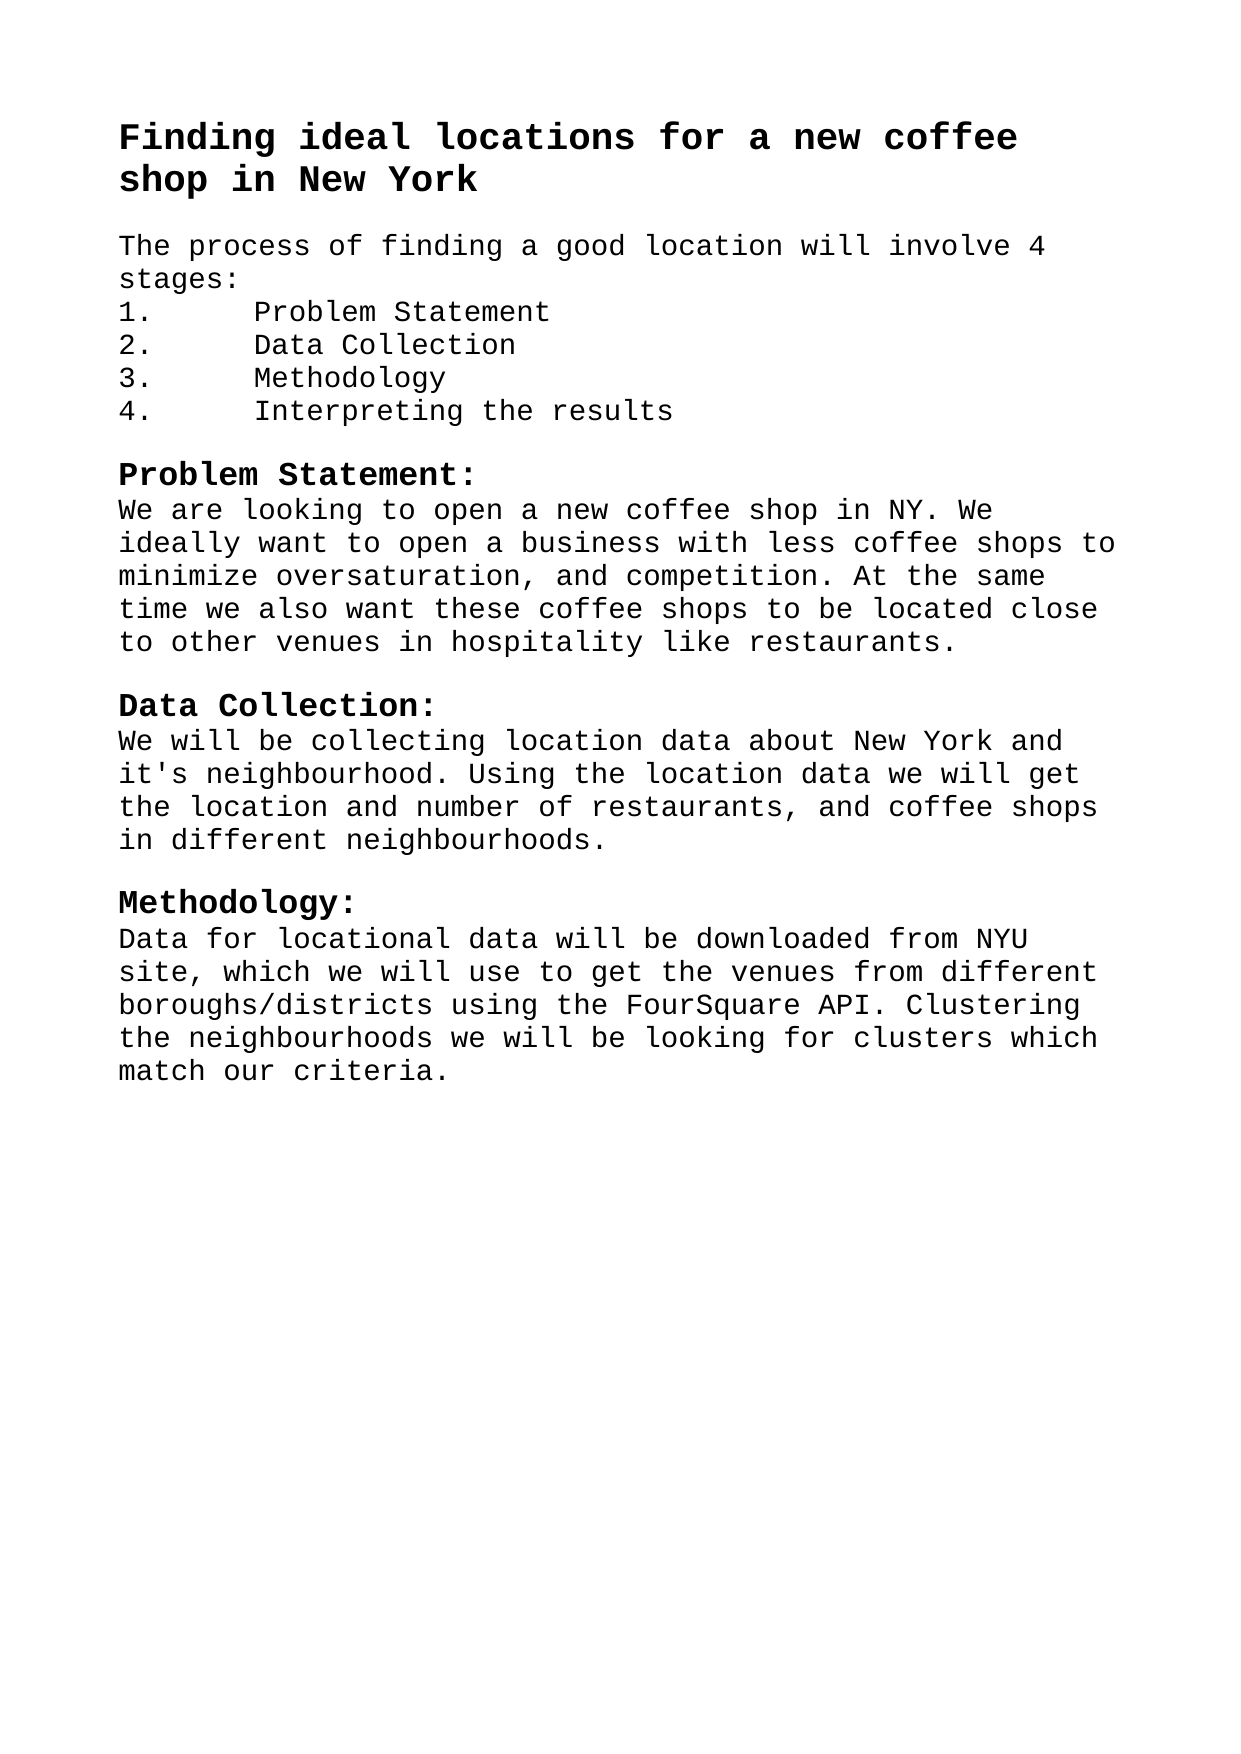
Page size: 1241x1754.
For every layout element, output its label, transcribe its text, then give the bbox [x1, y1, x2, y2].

text 3. Methodology [118, 363, 1122, 396]
text Data for locational data will be downloaded from NYU site, which we will use to get the venues from different boroughs/districts using the FourSquare API. Clustering the neighbourhoods we will be looking for clusters which match our criteria. [118, 924, 1122, 1089]
text 1. Problem Statement [118, 297, 1122, 330]
text Problem Statement: [118, 457, 1122, 495]
text The process of finding a good location will involve 4 stages: [118, 231, 1122, 297]
text Methodology: [118, 886, 1122, 924]
text Finding ideal locations for a new coffee shop in New York [118, 118, 1122, 203]
text We are looking to open a new coffee shop in NY. We ideally want to open a business with less coffee shops to minimize oversaturation, and competition. At the same time we also want these coffee shops to be located close to other venues in hospitality like restaurants. [118, 495, 1122, 660]
text 4. Interpreting the results [118, 396, 1122, 429]
text We will be collecting location data about New York and it's neighbourhood. Using the location data we will get the location and number of restaurants, and coffee shops in different neighbourhoods. [118, 726, 1122, 858]
text Data Collection: [118, 688, 1122, 726]
text 2. Data Collection [118, 330, 1122, 363]
